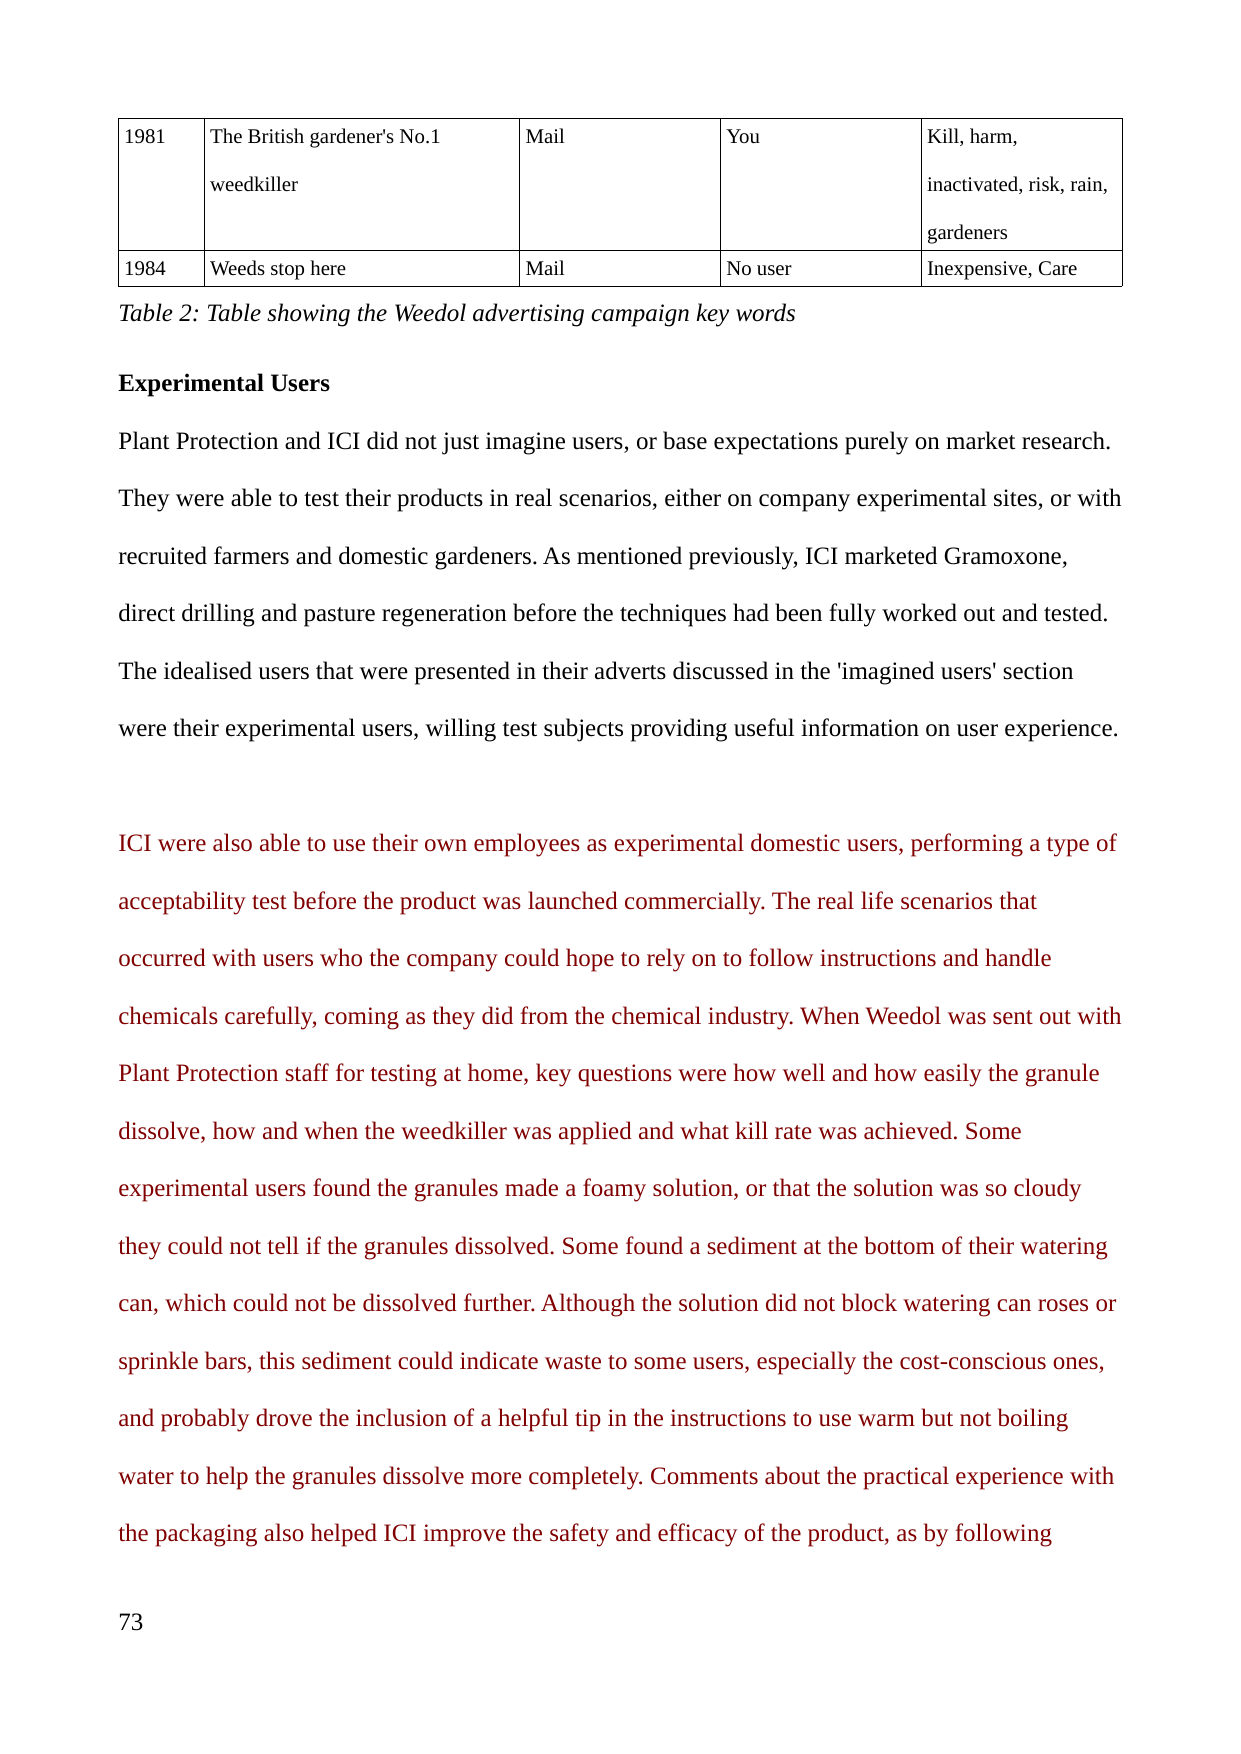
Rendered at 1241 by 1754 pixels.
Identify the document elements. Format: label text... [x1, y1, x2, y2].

text Table 2: Table showing the Weedol advertising campaign key words [118, 298, 1122, 327]
text Plant Protection and ICI did not just imagine users, or base expectations purely on market research. They were able to test their products in real scenarios, either on company experimental sites, or with recruited farmers and domestic gardeners. As mentioned previously, ICI marketed Gramoxone, direct drilling and pasture regeneration before the techniques had been fully worked out and tested. The idealised users that were presented in their adverts discussed in the 'imagined users' section were their experimental users, willing test subjects providing useful information on user experience. [118, 426, 1122, 742]
table_cell The British gardener's No.1 weedkiller [205, 119, 519, 250]
table_cell No user [721, 251, 921, 286]
table_cell You [721, 119, 921, 250]
table_cell Mail [520, 119, 720, 250]
text ICI were also able to use their own employees as experimental domestic users, performing a type of acceptability test before the product was launched commercially. The real life scenarios that occurred with users who the company could hope to rely on to follow instructions and handle chemicals carefully, coming as they did from the chemical industry. When Weedol was sent out with Plant Protection staff for testing at home, key questions were how well and how easily the granule dissolve, how and when the weedkiller was applied and what kill rate was achieved. Some experimental users found the granules made a foamy solution, or that the solution was so cloudy they could not tell if the granules dissolved. Some found a sediment at the bottom of their watering can, which could not be dissolved further. Although the solution did not block watering can roses or sprinkle bars, this sediment could indicate waste to some users, especially the cost-conscious ones, and probably drove the inclusion of a helpful tip in the instructions to use warm but not boiling water to help the granules dissolve more completely. Comments about the practical experience with the packaging also helped ICI improve the safety and efficacy of the product, as by following [118, 828, 1122, 1547]
table_cell Kill, harm, inactivated, risk, rain, gardeners [922, 119, 1122, 250]
table_cell 1981 [119, 119, 204, 250]
table_cell Inexpensive, Care [922, 251, 1122, 286]
table_cell Weeds stop here [205, 251, 519, 286]
table_cell Mail [520, 251, 720, 286]
text Experimental Users [118, 368, 1122, 397]
table_cell 1984 [119, 251, 204, 286]
